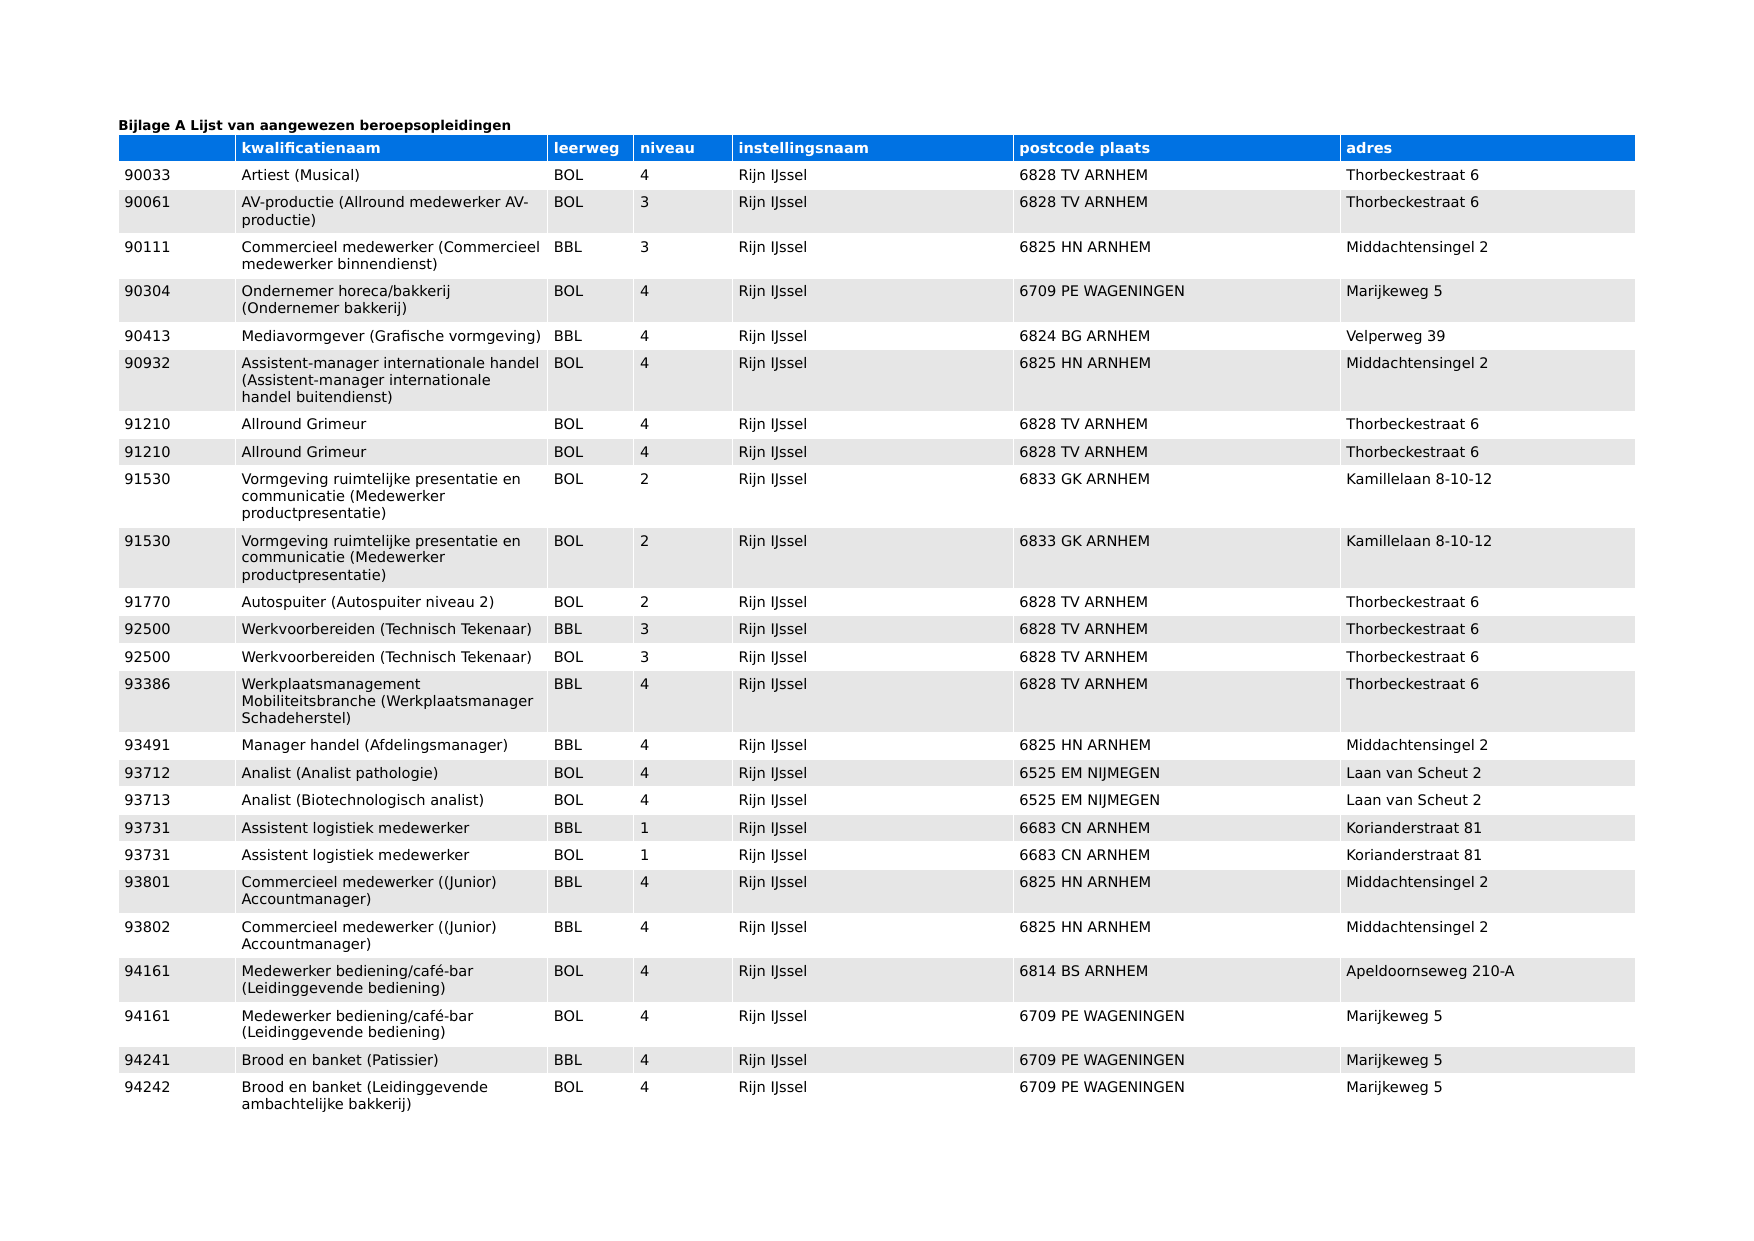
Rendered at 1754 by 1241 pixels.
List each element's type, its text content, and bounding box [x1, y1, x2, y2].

table_cell 4 [634, 162, 732, 189]
table_cell 6833 GK ARNHEM [1014, 528, 1340, 588]
table_cell instellingsnaam [733, 135, 1013, 161]
table_cell Apeldoornseweg 210-A [1341, 958, 1635, 1002]
table_cell BOL [548, 644, 633, 670]
table_cell Rijn IJssel [733, 788, 1013, 814]
table_cell BOL [548, 842, 633, 868]
table_cell Rijn IJssel [733, 870, 1013, 913]
table_cell Thorbeckestraat 6 [1341, 162, 1635, 189]
table_cell 6709 PE WAGENINGEN [1014, 1003, 1340, 1046]
table_cell 91530 [119, 466, 235, 527]
table_cell Rijn IJssel [733, 528, 1013, 588]
table_cell Assistent-manager internationale handel (Assistent-manager internationale handel buitendienst) [236, 350, 547, 411]
table_cell 3 [634, 234, 732, 277]
table_cell Rijn IJssel [733, 439, 1013, 465]
table_cell Rijn IJssel [733, 279, 1013, 322]
table_cell Kamillelaan 8-10-12 [1341, 466, 1635, 527]
table_cell Medewerker bediening/café-bar (Leidinggevende bediening) [236, 1003, 547, 1046]
table_cell Marijkeweg 5 [1341, 279, 1635, 322]
table_cell 4 [634, 958, 732, 1002]
table_cell Analist (Biotechnologisch analist) [236, 788, 547, 814]
table_cell Mediavormgever (Grafische vormgeving) [236, 323, 547, 349]
table_cell kwalificatienaam [236, 135, 547, 161]
table_cell 6825 HN ARNHEM [1014, 234, 1340, 277]
table_cell Rijn IJssel [733, 589, 1013, 615]
table_cell 93802 [119, 914, 235, 957]
table_cell BOL [548, 162, 633, 189]
table_cell Rijn IJssel [733, 323, 1013, 349]
table_cell 91210 [119, 439, 235, 465]
table_cell 6828 TV ARNHEM [1014, 671, 1340, 732]
table_cell 1 [634, 842, 732, 868]
table_cell 93386 [119, 671, 235, 732]
table_cell 6828 TV ARNHEM [1014, 644, 1340, 670]
table_cell Middachtensingel 2 [1341, 234, 1635, 277]
table_cell 90932 [119, 350, 235, 411]
table_cell 6709 PE WAGENINGEN [1014, 1047, 1340, 1073]
table_cell Artiest (Musical) [236, 162, 547, 189]
table_cell Rijn IJssel [733, 671, 1013, 732]
table_cell 6825 HN ARNHEM [1014, 733, 1340, 759]
table_cell Rijn IJssel [733, 616, 1013, 643]
table_cell BBL [548, 733, 633, 759]
table_cell Rijn IJssel [733, 1003, 1013, 1046]
table_cell 6828 TV ARNHEM [1014, 589, 1340, 615]
table_cell 6709 PE WAGENINGEN [1014, 279, 1340, 322]
table_cell 6814 BS ARNHEM [1014, 958, 1340, 1002]
table_cell Korianderstraat 81 [1341, 815, 1635, 841]
table_cell Middachtensingel 2 [1341, 350, 1635, 411]
table_cell 6828 TV ARNHEM [1014, 412, 1340, 438]
table_cell 4 [634, 439, 732, 465]
table_cell 4 [634, 323, 732, 349]
table_cell Assistent logistiek medewerker [236, 842, 547, 868]
table_cell Rijn IJssel [733, 162, 1013, 189]
table_cell Rijn IJssel [733, 412, 1013, 438]
table_cell Laan van Scheut 2 [1341, 760, 1635, 786]
table_cell 6828 TV ARNHEM [1014, 162, 1340, 189]
table_cell adres [1341, 135, 1635, 161]
table_cell Middachtensingel 2 [1341, 733, 1635, 759]
table_cell 91770 [119, 589, 235, 615]
table_cell 94241 [119, 1047, 235, 1073]
table_cell BOL [548, 958, 633, 1002]
table_cell AV-productie (Allround medewerker AV-productie) [236, 190, 547, 233]
table_cell Rijn IJssel [733, 190, 1013, 233]
table_cell 6709 PE WAGENINGEN [1014, 1075, 1340, 1118]
table_cell Thorbeckestraat 6 [1341, 644, 1635, 670]
table_cell BBL [548, 914, 633, 957]
table_cell BOL [548, 760, 633, 786]
table_cell 93713 [119, 788, 235, 814]
table_cell 4 [634, 1075, 732, 1118]
table_cell Thorbeckestraat 6 [1341, 589, 1635, 615]
table_cell 6833 GK ARNHEM [1014, 466, 1340, 527]
table_cell 4 [634, 914, 732, 957]
table_cell 6683 CN ARNHEM [1014, 815, 1340, 841]
table_cell postcode plaats [1014, 135, 1340, 161]
table_cell BOL [548, 466, 633, 527]
table_cell Middachtensingel 2 [1341, 870, 1635, 913]
table_cell BBL [548, 815, 633, 841]
table_cell Rijn IJssel [733, 815, 1013, 841]
table_cell Allround Grimeur [236, 439, 547, 465]
table_cell 6828 TV ARNHEM [1014, 439, 1340, 465]
table_cell 93801 [119, 870, 235, 913]
table_cell 90413 [119, 323, 235, 349]
table_cell Brood en banket (Leidinggevende ambachtelijke bakkerij) [236, 1075, 547, 1118]
table_cell BOL [548, 350, 633, 411]
table_cell 93731 [119, 815, 235, 841]
table_cell 91210 [119, 412, 235, 438]
table_cell Marijkeweg 5 [1341, 1003, 1635, 1046]
table_cell 2 [634, 528, 732, 588]
table_cell Marijkeweg 5 [1341, 1075, 1635, 1118]
table_cell Thorbeckestraat 6 [1341, 439, 1635, 465]
table_cell Rijn IJssel [733, 1075, 1013, 1118]
table_header Bijlage A Lijst van aangewezen beroepsopleidingen [118, 118, 1636, 134]
table_cell Rijn IJssel [733, 842, 1013, 868]
table_cell 92500 [119, 644, 235, 670]
table_cell 91530 [119, 528, 235, 588]
table_cell BOL [548, 439, 633, 465]
table_cell 6828 TV ARNHEM [1014, 616, 1340, 643]
table_cell 93491 [119, 733, 235, 759]
table_cell BOL [548, 190, 633, 233]
table_cell 4 [634, 350, 732, 411]
table_cell 2 [634, 466, 732, 527]
table_cell 3 [634, 616, 732, 643]
table_cell 92500 [119, 616, 235, 643]
table_cell Rijn IJssel [733, 958, 1013, 1002]
table_cell Velperweg 39 [1341, 323, 1635, 349]
table_cell 3 [634, 190, 732, 233]
table_cell BOL [548, 1003, 633, 1046]
table_cell niveau [634, 135, 732, 161]
table_cell Thorbeckestraat 6 [1341, 671, 1635, 732]
table_cell BOL [548, 1075, 633, 1118]
table_cell 4 [634, 1047, 732, 1073]
table_cell 6825 HN ARNHEM [1014, 870, 1340, 913]
table_cell Vormgeving ruimtelijke presentatie en communicatie (Medewerker productpresentatie) [236, 466, 547, 527]
table_cell Commercieel medewerker ((Junior) Accountmanager) [236, 870, 547, 913]
table_cell 4 [634, 1003, 732, 1046]
table_cell 6525 EM NIJMEGEN [1014, 760, 1340, 786]
table_cell BBL [548, 671, 633, 732]
table_cell Assistent logistiek medewerker [236, 815, 547, 841]
table_cell 94161 [119, 1003, 235, 1046]
table_cell Brood en banket (Patissier) [236, 1047, 547, 1073]
table_cell 94161 [119, 958, 235, 1002]
table_cell Autospuiter (Autospuiter niveau 2) [236, 589, 547, 615]
table_cell 90304 [119, 279, 235, 322]
table_cell 6683 CN ARNHEM [1014, 842, 1340, 868]
table_cell Middachtensingel 2 [1341, 914, 1635, 957]
table_cell Thorbeckestraat 6 [1341, 412, 1635, 438]
table_cell Rijn IJssel [733, 914, 1013, 957]
table_cell Rijn IJssel [733, 234, 1013, 277]
table_cell BOL [548, 589, 633, 615]
table_cell BBL [548, 1047, 633, 1073]
table_cell 6825 HN ARNHEM [1014, 350, 1340, 411]
table_cell 2 [634, 589, 732, 615]
table_cell Ondernemer horeca/bakkerij (Ondernemer bakkerij) [236, 279, 547, 322]
table_cell Thorbeckestraat 6 [1341, 190, 1635, 233]
table_cell Rijn IJssel [733, 644, 1013, 670]
table_cell 90061 [119, 190, 235, 233]
table_cell 4 [634, 412, 732, 438]
table_cell BOL [548, 412, 633, 438]
table_cell 90033 [119, 162, 235, 189]
table_cell Commercieel medewerker ((Junior) Accountmanager) [236, 914, 547, 957]
table_cell 1 [634, 815, 732, 841]
table_cell leerweg [548, 135, 633, 161]
table_cell Rijn IJssel [733, 760, 1013, 786]
table_cell 6525 EM NIJMEGEN [1014, 788, 1340, 814]
table_cell Analist (Analist pathologie) [236, 760, 547, 786]
table_cell 6824 BG ARNHEM [1014, 323, 1340, 349]
table_cell Kamillelaan 8-10-12 [1341, 528, 1635, 588]
table_cell 93731 [119, 842, 235, 868]
table_cell [119, 135, 235, 161]
table_cell BOL [548, 788, 633, 814]
table_cell Manager handel (Afdelingsmanager) [236, 733, 547, 759]
table_cell 3 [634, 644, 732, 670]
table_cell Allround Grimeur [236, 412, 547, 438]
table_cell 4 [634, 733, 732, 759]
table_cell BBL [548, 234, 633, 277]
table_cell 4 [634, 788, 732, 814]
table_cell 6828 TV ARNHEM [1014, 190, 1340, 233]
table_cell Werkvoorbereiden (Technisch Tekenaar) [236, 616, 547, 643]
table_cell Rijn IJssel [733, 733, 1013, 759]
table_cell 4 [634, 671, 732, 732]
table_cell Rijn IJssel [733, 350, 1013, 411]
table_cell 4 [634, 760, 732, 786]
table_cell 90111 [119, 234, 235, 277]
table_cell Vormgeving ruimtelijke presentatie en communicatie (Medewerker productpresentatie) [236, 528, 547, 588]
table_cell BBL [548, 323, 633, 349]
table_cell 94242 [119, 1075, 235, 1118]
table_cell BOL [548, 528, 633, 588]
table_cell Laan van Scheut 2 [1341, 788, 1635, 814]
table_cell BBL [548, 870, 633, 913]
table_cell 6825 HN ARNHEM [1014, 914, 1340, 957]
table_cell 93712 [119, 760, 235, 786]
table_cell Marijkeweg 5 [1341, 1047, 1635, 1073]
table_cell Medewerker bediening/café-bar (Leidinggevende bediening) [236, 958, 547, 1002]
table_cell Commercieel medewerker (Commercieel medewerker binnendienst) [236, 234, 547, 277]
table_cell Korianderstraat 81 [1341, 842, 1635, 868]
table_cell BBL [548, 616, 633, 643]
table_cell 4 [634, 279, 732, 322]
table_cell 4 [634, 870, 732, 913]
table_cell Rijn IJssel [733, 1047, 1013, 1073]
table_cell BOL [548, 279, 633, 322]
table_cell Rijn IJssel [733, 466, 1013, 527]
table_cell Werkvoorbereiden (Technisch Tekenaar) [236, 644, 547, 670]
table_cell Werkplaatsmanagement Mobiliteitsbranche (Werkplaatsmanager Schadeherstel) [236, 671, 547, 732]
table_cell Thorbeckestraat 6 [1341, 616, 1635, 643]
